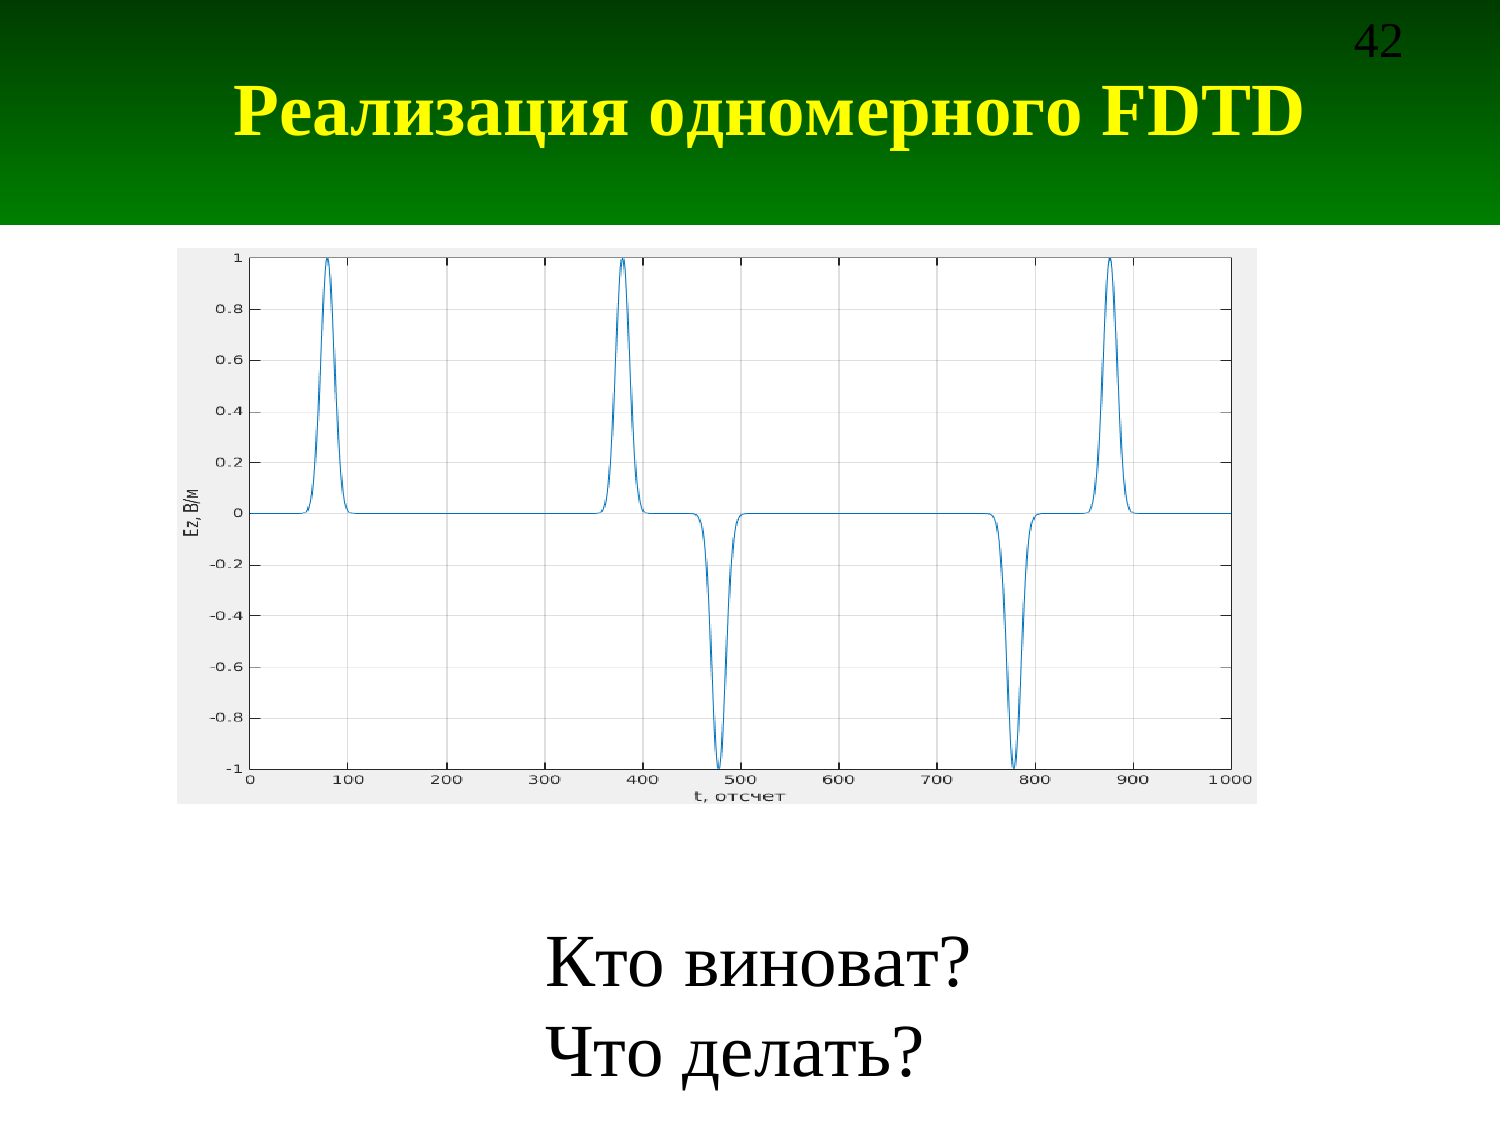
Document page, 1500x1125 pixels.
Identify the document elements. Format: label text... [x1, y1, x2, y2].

text_box Кто виноват? Что делать? [530, 903, 981, 1099]
title Реализация одномерного FDTD [100, 7, 1441, 204]
picture [177, 248, 1257, 804]
